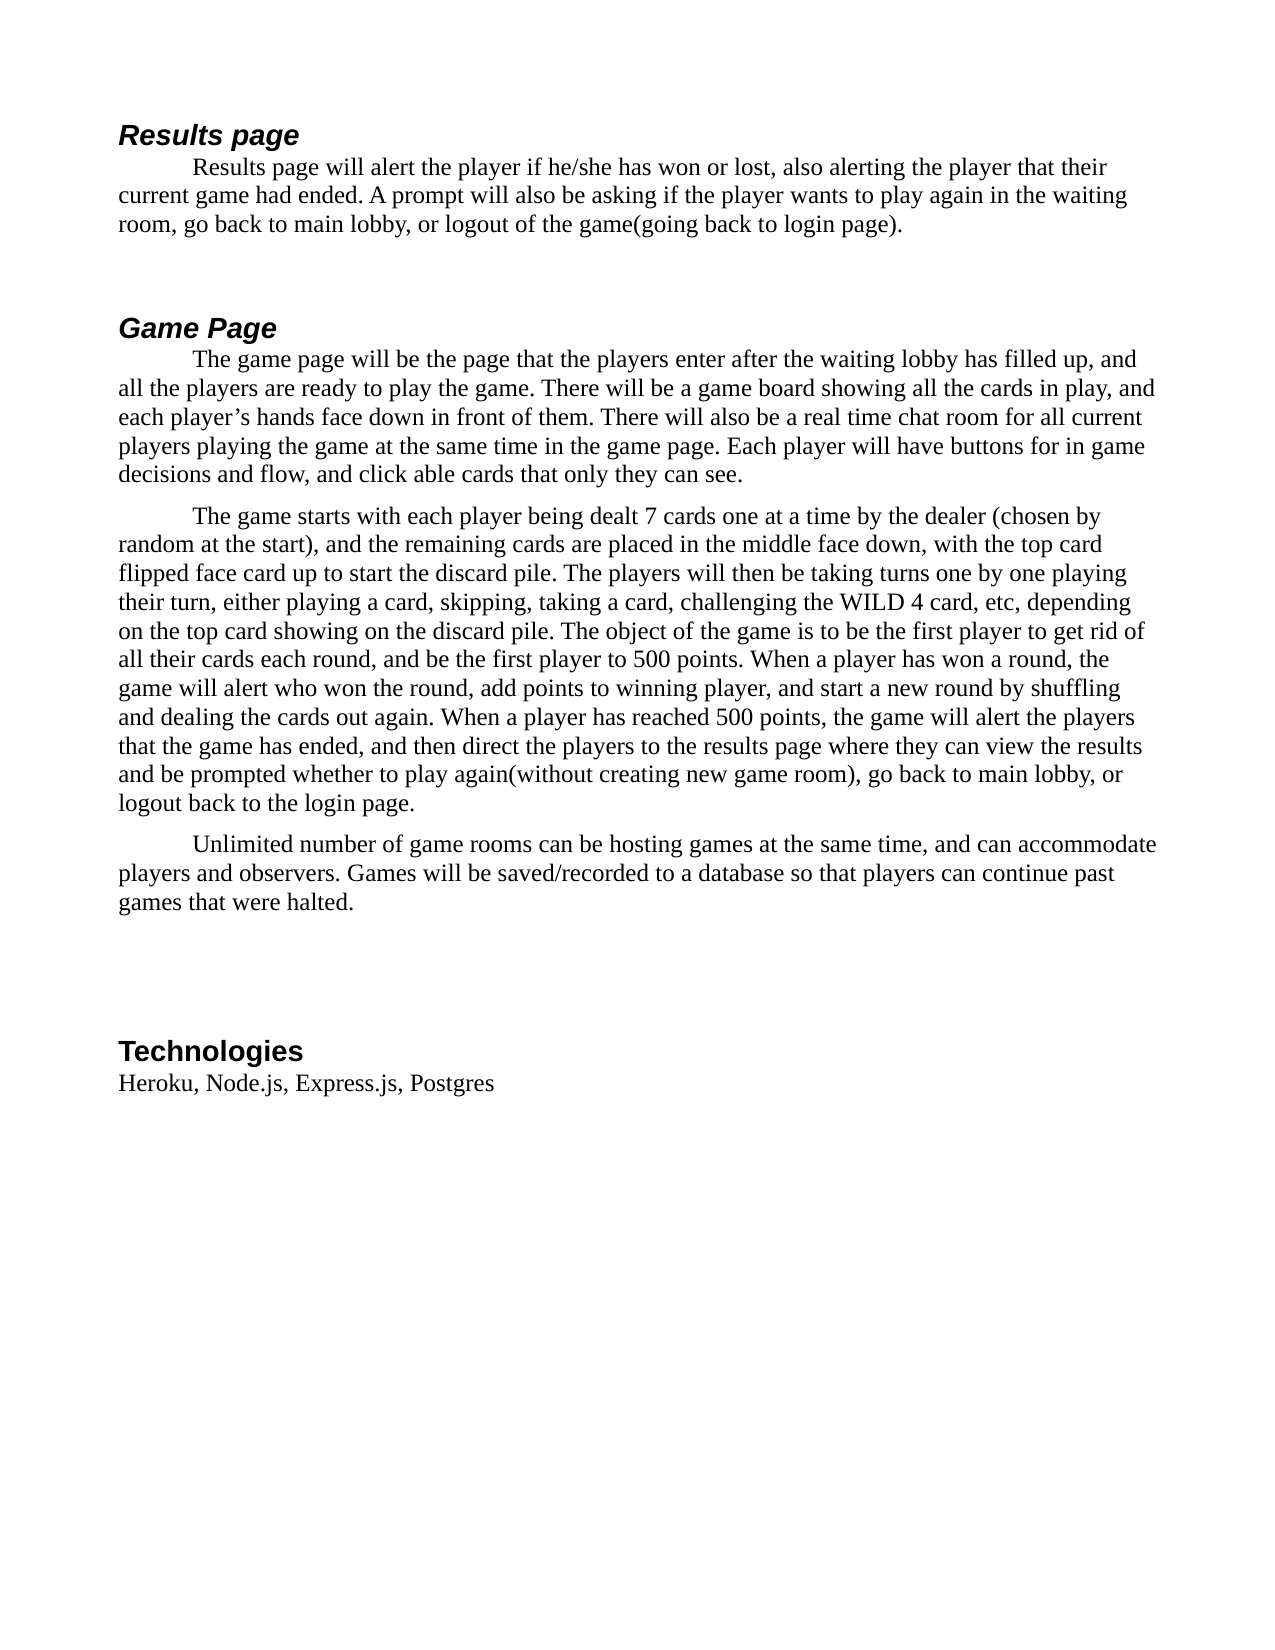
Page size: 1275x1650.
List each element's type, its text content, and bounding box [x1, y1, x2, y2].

text Results page will alert the player if he/she has won or lost, also alerting the player that their current game had ended. A prompt will also be asking if the player wants to play again in the waiting room, go back to main lobby, or logout of the game(going back to login page). [118, 152, 1157, 238]
subtitle Results page [118, 118, 1157, 152]
text The game starts with each player being dealt 7 cards one at a time by the dealer (chosen by random at the start), and the remaining cards are placed in the middle face down, with the top card flipped face card up to start the discard pile. The players will then be taking turns one by one playing their turn, either playing a card, skipping, taking a card, challenging the WILD 4 card, etc, depending on the top card showing on the discard pile. The object of the game is to be the first player to get rid of all their cards each round, and be the first player to 500 points. When a player has won a round, the game will alert who won the round, add points to winning player, and start a new round by shuffling and dealing the cards out again. When a player has reached 500 points, the game will alert the players that the game has ended, and then direct the players to the results page where they can view the results and be prompted whether to play again(without creating new game room), go back to main lobby, or logout back to the login page. [118, 501, 1157, 817]
subtitle Game Page [118, 311, 1157, 344]
subtitle Technologies [118, 1034, 1157, 1068]
text Heroku, Node.js, Express.js, Postgres [118, 1068, 1157, 1097]
text The game page will be the page that the players enter after the waiting lobby has filled up, and all the players are ready to play the game. There will be a game board showing all the cards in play, and each player’s hands face down in front of them. There will also be a real time chat room for all current players playing the game at the same time in the game page. Each player will have buttons for in game decisions and flow, and click able cards that only they can see. [118, 344, 1157, 488]
text Unlimited number of game rooms can be hosting games at the same time, and can accommodate players and observers. Games will be saved/recorded to a database so that players can continue past games that were halted. [118, 829, 1157, 916]
